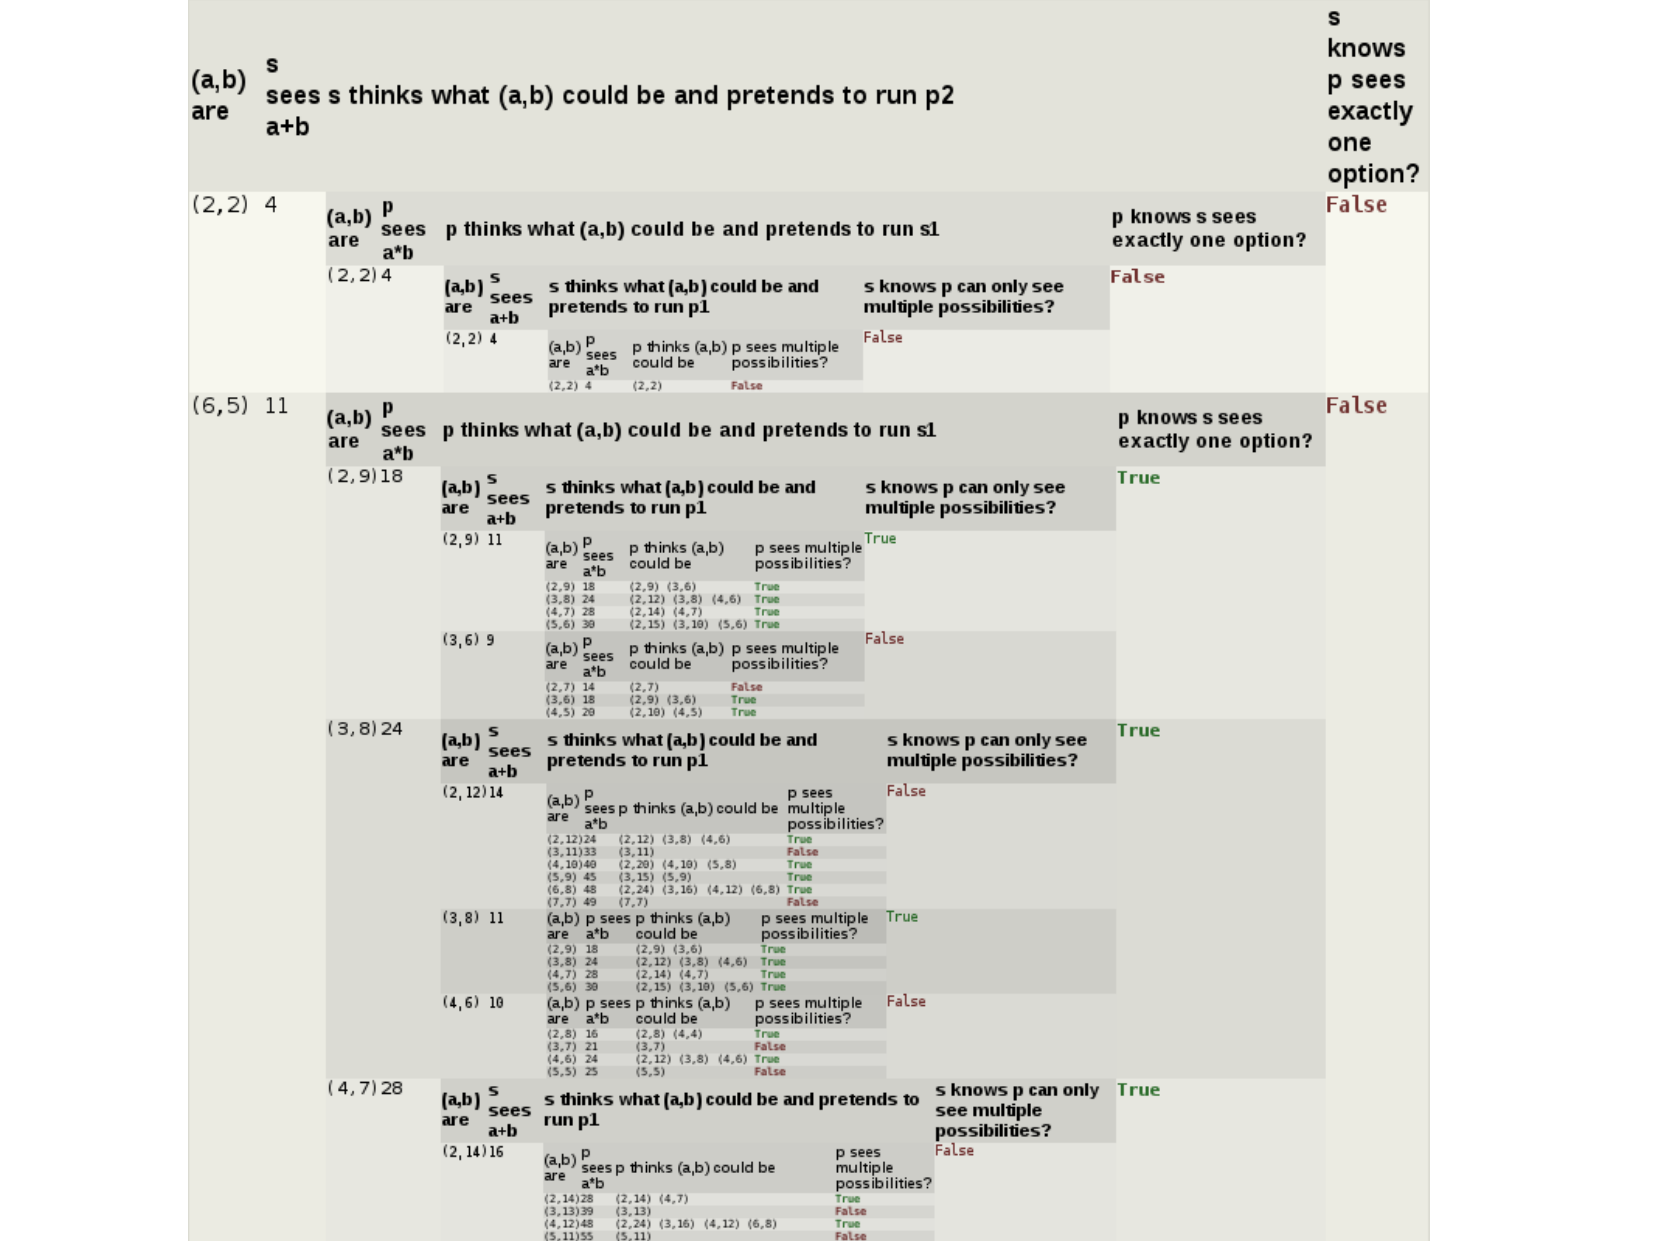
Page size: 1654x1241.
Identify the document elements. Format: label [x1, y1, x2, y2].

picture [188, 0, 1430, 1241]
